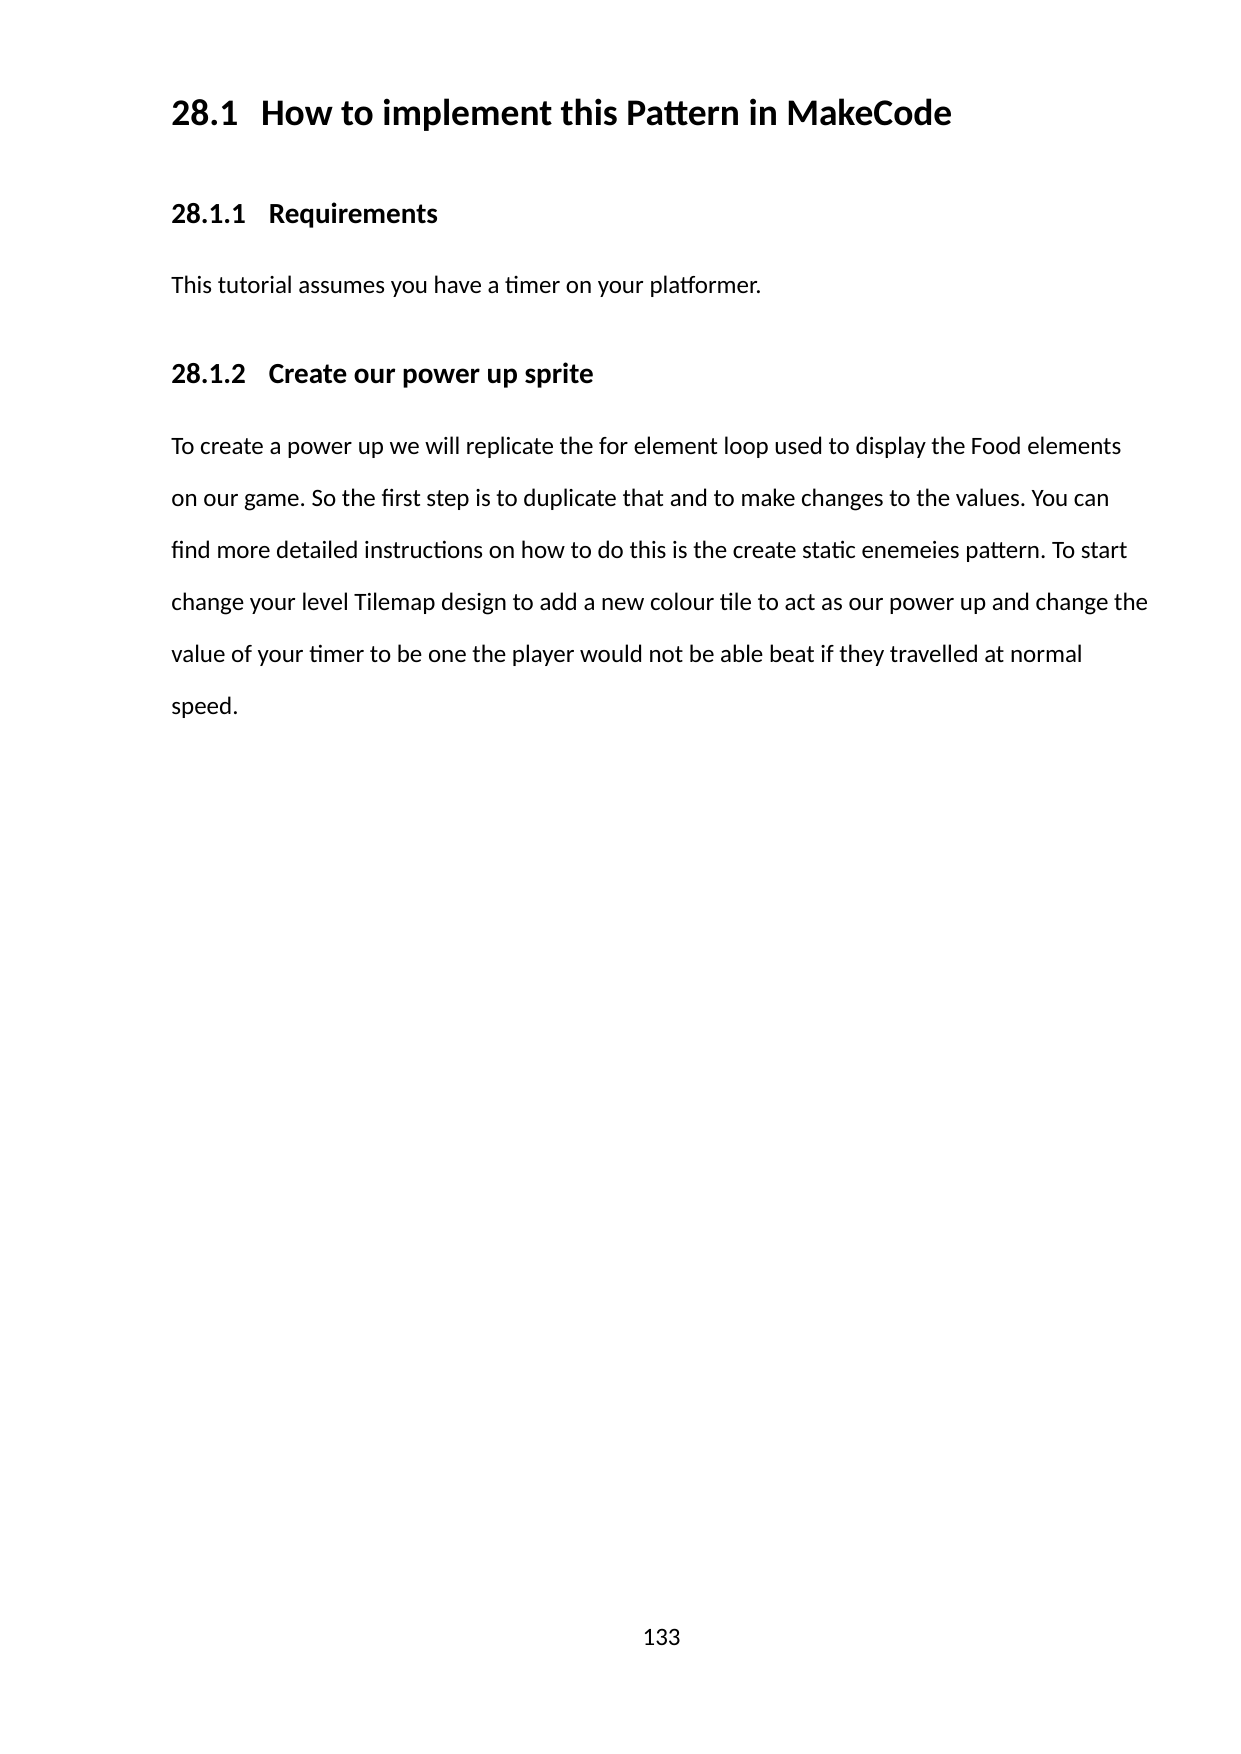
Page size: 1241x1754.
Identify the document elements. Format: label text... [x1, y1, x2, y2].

subtitle Requirements [171, 195, 1152, 230]
subtitle Create our power up sprite [171, 356, 1152, 391]
text To create a power up we will replicate the for element loop used to display the Food elements on our game. So the first step is to duplicate that and to make changes to the values. You can find more detailed instructions on how to do this is the create static enemeies pattern. To start change your level Tilemap design to add a new colour tile to act as our power up and change the value of your timer to be one the player would not be able beat if they travelled at normal speed. [171, 430, 1152, 720]
subtitle How to implement this Pattern in MakeCode [171, 88, 1152, 134]
text This tutorial assumes you have a timer on your platformer. [171, 270, 1152, 300]
